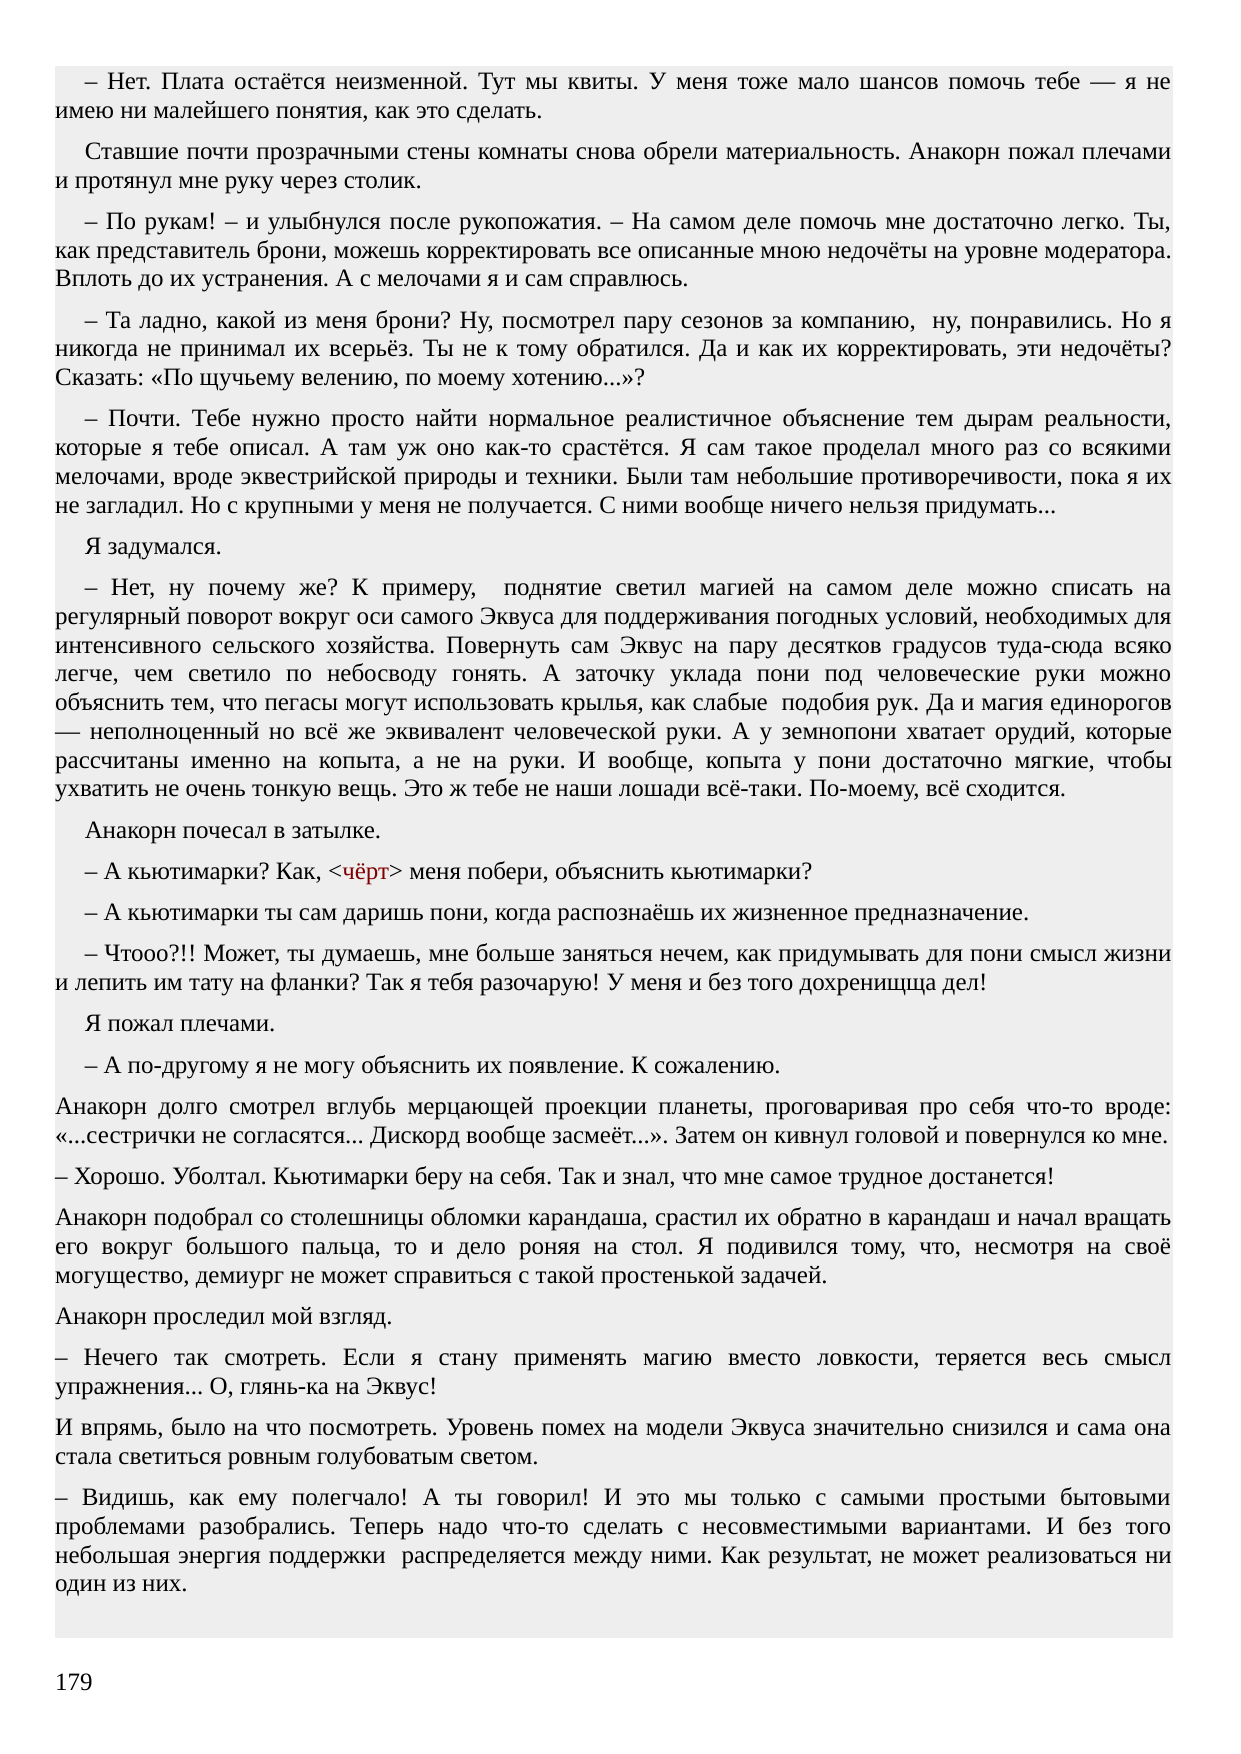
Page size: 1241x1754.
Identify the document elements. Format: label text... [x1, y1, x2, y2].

text И впрямь, было на что посмотреть. Уровень помех на модели Эквуса значительно снизился и сама она стала светиться ровным голубоватым светом. [55, 1412, 1173, 1470]
text – Та ладно, какой из меня брони? Ну, посмотрел пару сезонов за компанию, ну, понравились. Но я никогда не принимал их всерьёз. Ты не к тому обратился. Да и как их корректировать, эти недочёты? Сказать: «По щучьему велению, по моему хотению...»? [55, 305, 1173, 391]
text – Почти. Тебе нужно просто найти нормальное реалистичное объяснение тем дырам реальности, которые я тебе описал. А там уж оно как-то срастётся. Я сам такое проделал много раз со всякими мелочами, вроде эквестрийской природы и техники. Были там небольшие противоречивости, пока я их не загладил. Но с крупными у меня не получается. С ними вообще ничего нельзя придумать... [55, 403, 1173, 518]
text – По рукам! – и улыбнулся после рукопожатия. – На самом деле помочь мне достаточно легко. Ты, как представитель брони, можешь корректировать все описанные мною недочёты на уровне модератора. Вплоть до их устранения. А с мелочами я и сам справлюсь. [55, 206, 1173, 292]
text Анакорн подобрал со столешницы обломки карандаша, срастил их обратно в карандаш и начал вращать его вокруг большого пальца, то и дело роняя на стол. Я подивился тому, что, несмотря на своё могущество, демиург не может справиться с такой простенькой задачей. [55, 1202, 1173, 1288]
text Анакорн почесал в затылке. [55, 815, 1173, 843]
text Я пожал плечами. [55, 1008, 1173, 1037]
text – Видишь, как ему полегчало! А ты говорил! И это мы только с самыми простыми бытовыми проблемами разобрались. Теперь надо что-то сделать с несовместимыми вариантами. И без того небольшая энергия поддержки распределяется между ними. Как результат, не может реализоваться ни один из них. [55, 1482, 1173, 1597]
text Анакорн проследил мой взгляд. [55, 1301, 1173, 1330]
text – Нет, ну почему же? К примеру, поднятие светил магией на самом деле можно списать на регулярный поворот вокруг оси самого Эквуса для поддерживания погодных условий, необходимых для интенсивного сельского хозяйства. Повернуть сам Эквус на пару десятков градусов туда-сюда всяко легче, чем светило по небосводу гонять. А заточку уклада пони под человеческие руки можно объяснить тем, что пегасы могут использовать крылья, как слабые подобия рук. Да и магия единорогов — неполноценный но всё же эквивалент человеческой руки. А у земнопони хватает орудий, которые рассчитаны именно на копыта, а не на руки. И вообще, копыта у пони достаточно мягкие, чтобы ухватить не очень тонкую вещь. Это ж тебе не наши лошади всё-таки. По-моему, всё сходится. [55, 572, 1173, 802]
text – Хорошо. Уболтал. Кьютимарки беру на себя. Так и знал, что мне самое трудное достанется! [55, 1161, 1173, 1190]
text – Нет. Плата остаётся неизменной. Тут мы квиты. У меня тоже мало шансов помочь тебе — я не имею ни малейшего понятия, как это сделать. [55, 66, 1173, 123]
text Я задумался. [55, 531, 1173, 560]
text – А кьютимарки? Как, <чёрт> меня побери, объяснить кьютимарки? [55, 856, 1173, 885]
text Анакорн долго смотрел вглубь мерцающей проекции планеты, проговаривая про себя что-то вроде: «...сестрички не согласятся... Дискорд вообще засмеёт...». Затем он кивнул головой и повернулся ко мне. [55, 1091, 1173, 1148]
text – Чтооо?!! Может, ты думаешь, мне больше заняться нечем, как придумывать для пони смысл жизни и лепить им тату на фланки? Так я тебя разочарую! У меня и без того дохренищща дел! [55, 938, 1173, 996]
text – А кьютимарки ты сам даришь пони, когда распознаёшь их жизненное предназначение. [55, 897, 1173, 926]
text – Нечего так смотреть. Если я стану применять магию вместо ловкости, теряется весь смысл упражнения... О, глянь-ка на Эквус! [55, 1342, 1173, 1400]
text – А по-другому я не могу объяснить их появление. К сожалению. [55, 1050, 1173, 1078]
text Ставшие почти прозрачными стены комнаты снова обрели материальность. Анакорн пожал плечами и протянул мне руку через столик. [55, 136, 1173, 193]
